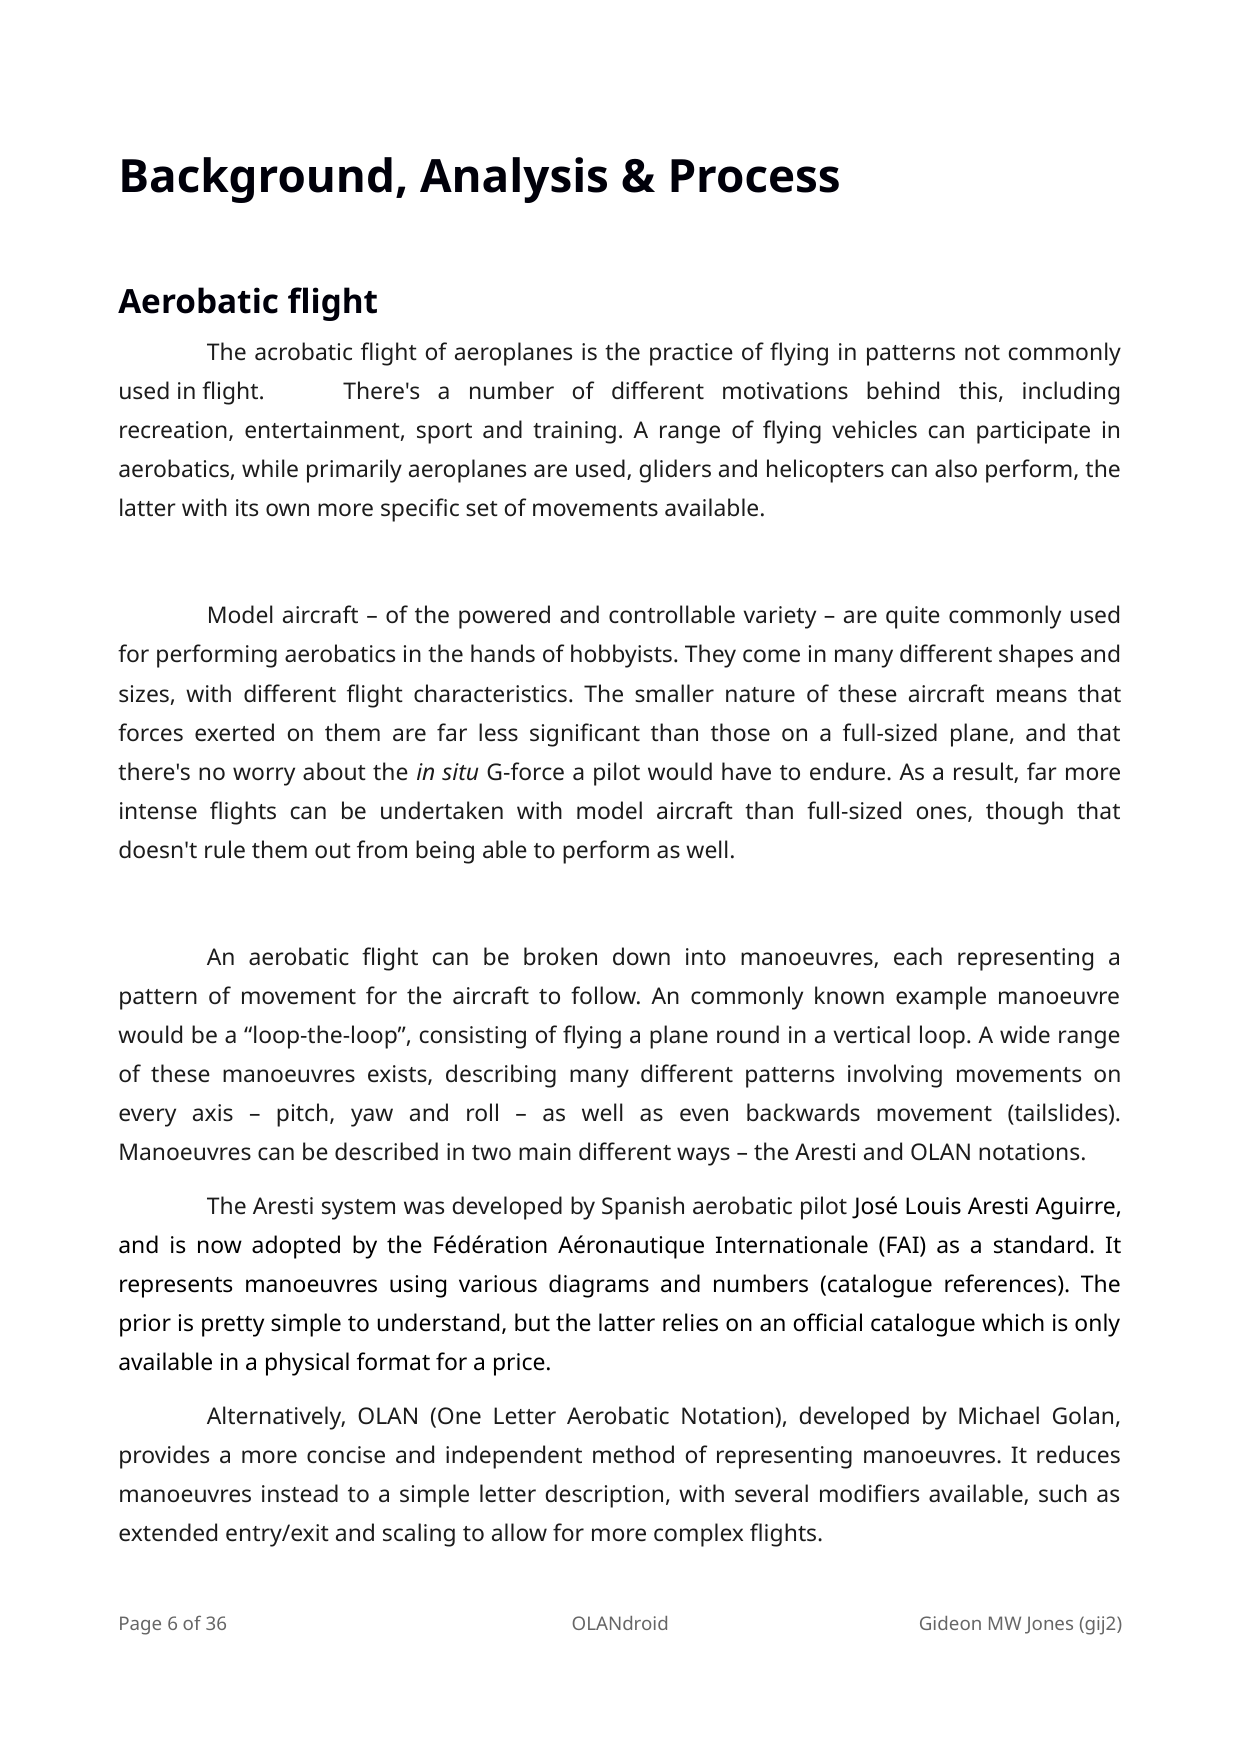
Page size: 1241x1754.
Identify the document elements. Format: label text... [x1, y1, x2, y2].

text Model aircraft – of the powered and controllable variety – are quite commonly used for performing aerobatics in the hands of hobbyists. They come in many different shapes and sizes, with different flight characteristics. The smaller nature of these aircraft means that forces exerted on them are far less significant than those on a full-sized plane, and that there's no worry about the in situ G-force a pilot would have to endure. As a result, far more intense flights can be undertaken with model aircraft than full-sized ones, though that doesn't rule them out from being able to perform as well. [118, 599, 1122, 865]
subtitle Aerobatic flight [118, 278, 1122, 323]
text An aerobatic flight can be broken down into manoeuvres, each representing a pattern of movement for the aircraft to follow. An commonly known example manoeuvre would be a “loop-the-loop”, consisting of flying a plane round in a vertical loop. A wide range of these manoeuvres exists, describing many different patterns involving movements on every axis – pitch, yaw and roll – as well as even backwards movement (tailslides). Manoeuvres can be described in two main different ways – the Aresti and OLAN notations. [118, 941, 1122, 1168]
text Alternatively, OLAN (One Letter Aerobatic Notation), developed by Michael Golan, provides a more concise and independent method of representing manoeuvres. It reduces manoeuvres instead to a simple letter description, with several modifiers available, such as extended entry/exit and scaling to allow for more complex flights. [118, 1400, 1122, 1548]
subtitle Background, Analysis & Process [118, 143, 1122, 206]
text The Aresti system was developed by Spanish aerobatic pilot José Louis Aresti Aguirre, and is now adopted by the Fédération Aéronautique Internationale (FAI) as a standard. It represents manoeuvres using various diagrams and numbers (catalogue references). The prior is pretty simple to understand, but the latter relies on an official catalogue which is only available in a physical format for a price. [118, 1190, 1122, 1377]
text The acrobatic flight of aeroplanes is the practice of flying in patterns not commonly used in flight. There's a number of different motivations behind this, including recreation, entertainment, sport and training. A range of flying vehicles can participate in aerobatics, while primarily aeroplanes are used, gliders and helicopters can also perform, the latter with its own more specific set of movements available. [118, 336, 1122, 523]
